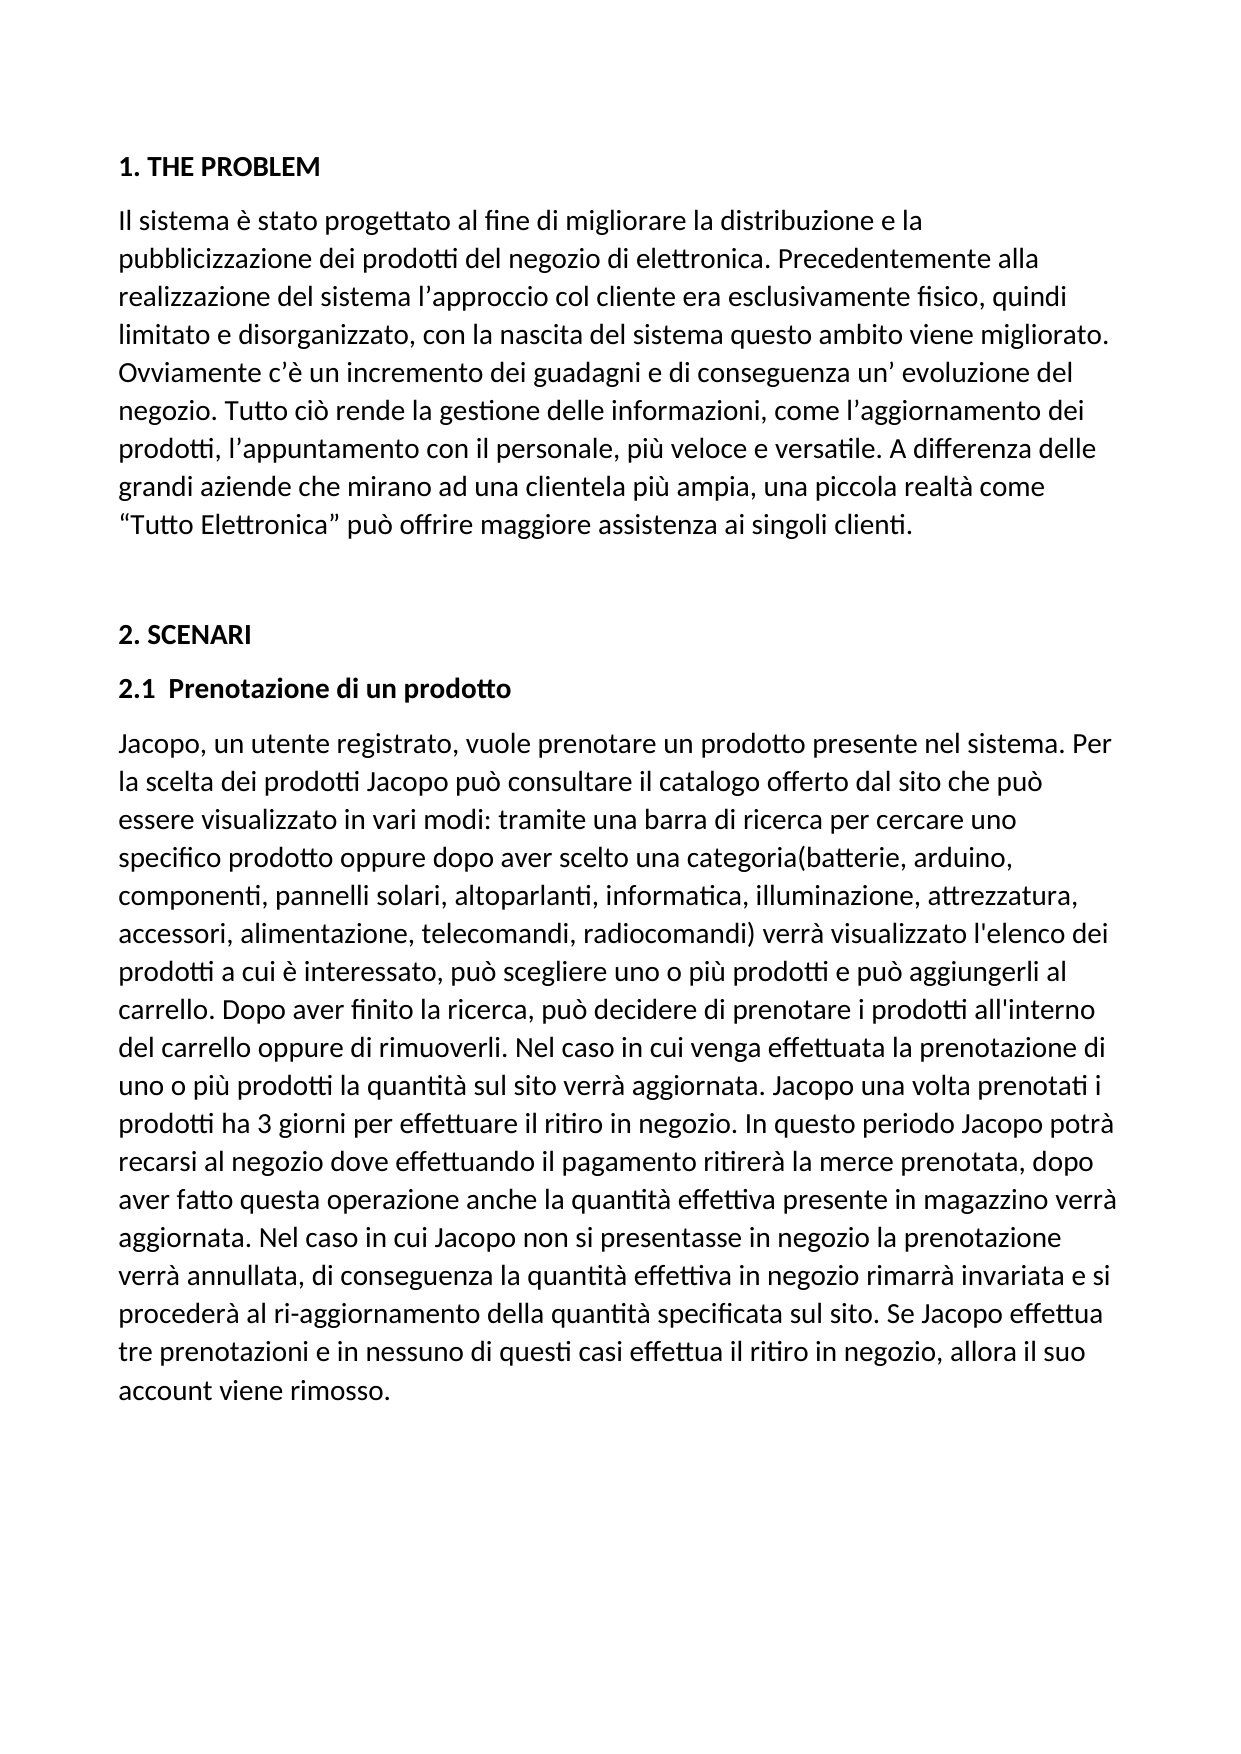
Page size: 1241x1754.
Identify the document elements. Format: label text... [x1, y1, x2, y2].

text Il sistema è stato progettato al fine di migliorare la distribuzione e la pubblicizzazione dei prodotti del negozio di elettronica. Precedentemente alla realizzazione del sistema l’approccio col cliente era esclusivamente fisico, quindi limitato e disorganizzato, con la nascita del sistema questo ambito viene migliorato. Ovviamente c’è un incremento dei guadagni e di conseguenza un’ evoluzione del negozio. Tutto ciò rende la gestione delle informazioni, come l’aggiornamento dei prodotti, l’appuntamento con il personale, più veloce e versatile. A differenza delle grandi aziende che mirano ad una clientela più ampia, una piccola realtà come “Tutto Elettronica” può offrire maggiore assistenza ai singoli clienti. [118, 202, 1122, 542]
text Jacopo, un utente registrato, vuole prenotare un prodotto presente nel sistema. Per la scelta dei prodotti Jacopo può consultare il catalogo offerto dal sito che può essere visualizzato in vari modi: tramite una barra di ricerca per cercare uno specifico prodotto oppure dopo aver scelto una categoria(batterie, arduino, componenti, pannelli solari, altoparlanti, informatica, illuminazione, attrezzatura, accessori, alimentazione, telecomandi, radiocomandi) verrà visualizzato l'elenco dei prodotti a cui è interessato, può scegliere uno o più prodotti e può aggiungerli al carrello. Dopo aver finito la ricerca, può decidere di prenotare i prodotti all'interno del carrello oppure di rimuoverli. Nel caso in cui venga effettuata la prenotazione di uno o più prodotti la quantità sul sito verrà aggiornata. Jacopo una volta prenotati i prodotti ha 3 giorni per effettuare il ritiro in negozio. In questo periodo Jacopo potrà recarsi al negozio dove effettuando il pagamento ritirerà la merce prenotata, dopo aver fatto questa operazione anche la quantità effettiva presente in magazzino verrà aggiornata. Nel caso in cui Jacopo non si presentasse in negozio la prenotazione verrà annullata, di conseguenza la quantità effettiva in negozio rimarrà invariata e si procederà al ri-aggiornamento della quantità specificata sul sito. Se Jacopo effettua tre prenotazioni e in nessuno di questi casi effettua il ritiro in negozio, allora il suo account viene rimosso. [118, 725, 1122, 1407]
text 1. THE PROBLEM [118, 148, 1122, 183]
text 2. SCENARI [118, 616, 1122, 651]
text 2.1 Prenotazione di un prodotto [118, 671, 1122, 706]
